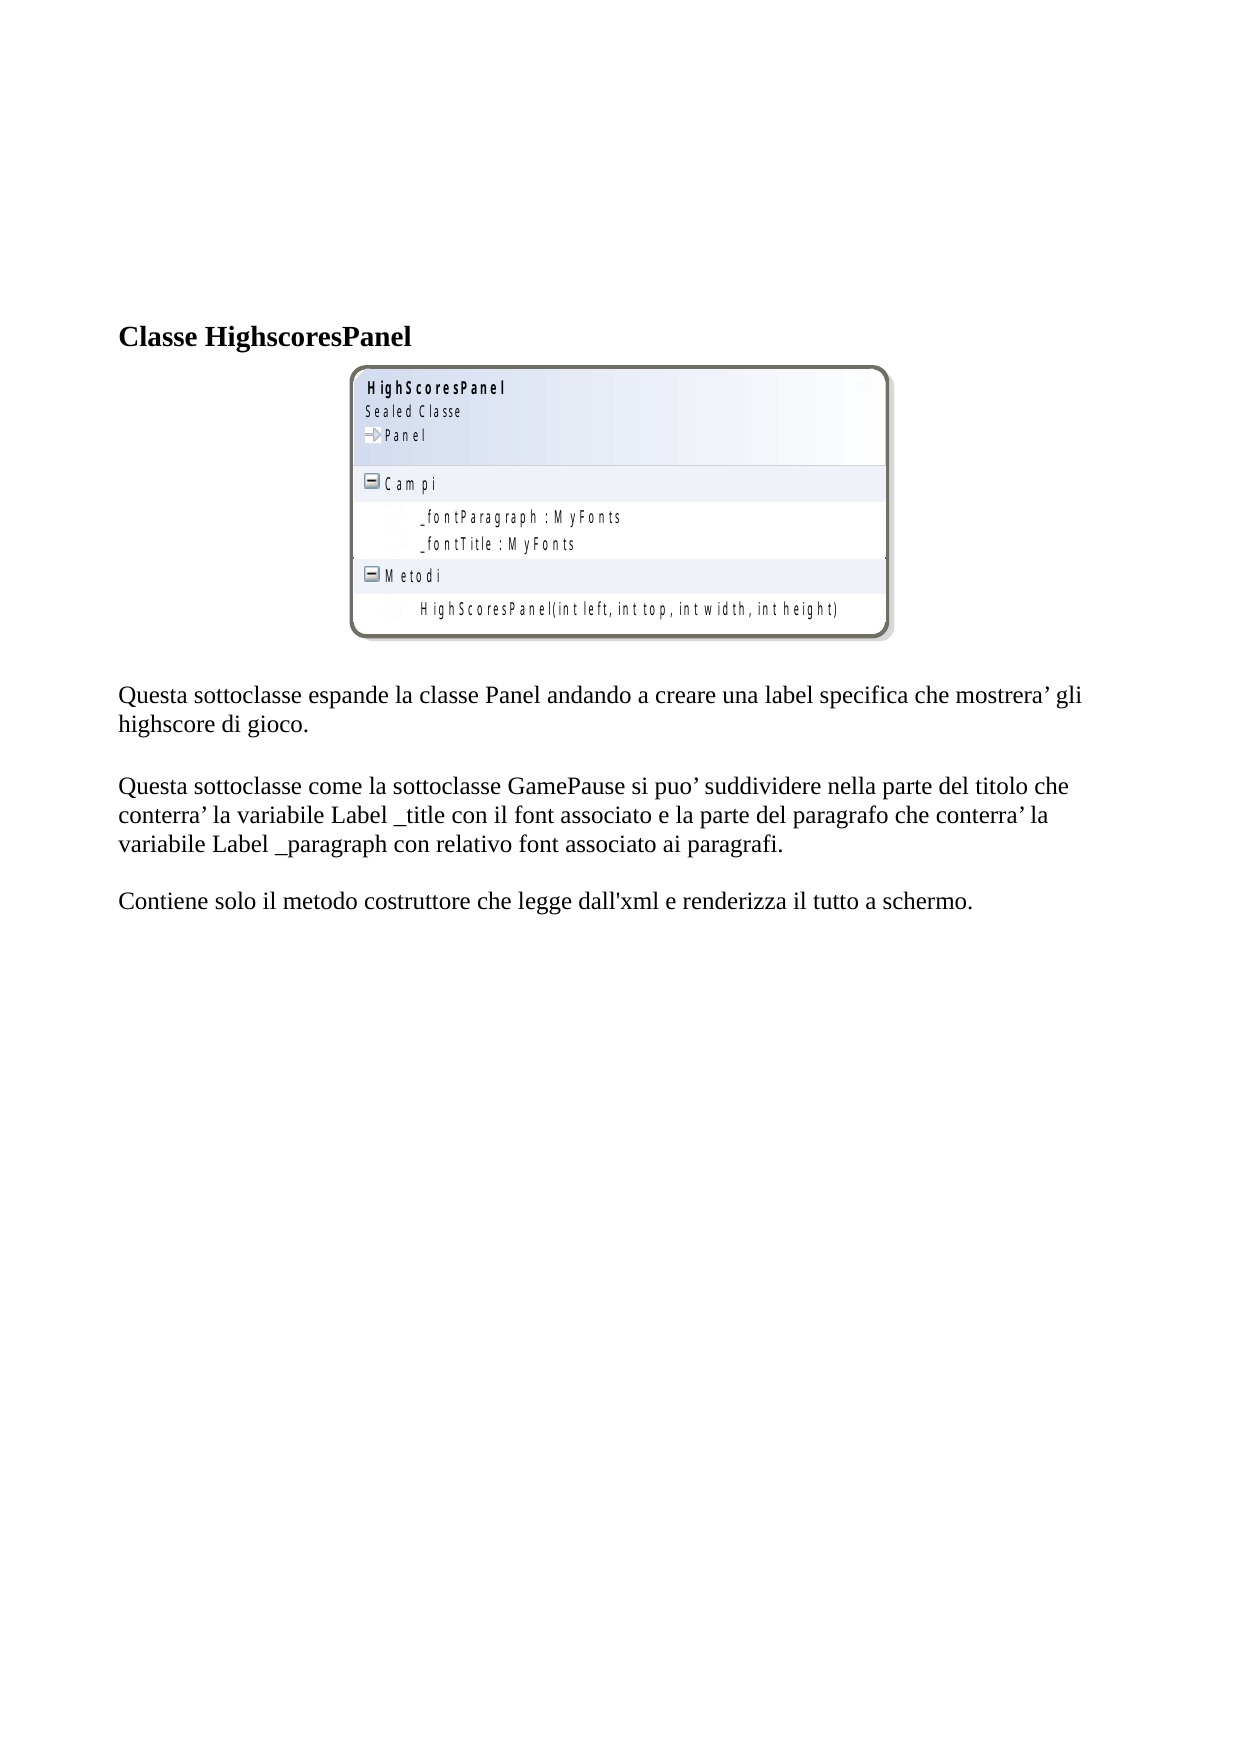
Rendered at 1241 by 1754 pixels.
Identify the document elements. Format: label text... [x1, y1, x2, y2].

text Questa sottoclasse come la sottoclasse GamePause si puo’ suddividere nella parte del titolo che conterra’ la variabile Label _title con il font associato e la parte del paragrafo che conterra’ la variabile Label _paragraph con relativo font associato ai paragrafi. [118, 771, 1122, 857]
text Classe HighscoresPanel [118, 319, 1122, 353]
text Questa sottoclasse espande la classe Panel andando a creare una label specifica che mostrera’ gli highscore di gioco. [118, 680, 1122, 738]
text Contiene solo il metodo costruttore che legge dall'xml e renderizza il tutto a schermo. [118, 886, 1122, 915]
